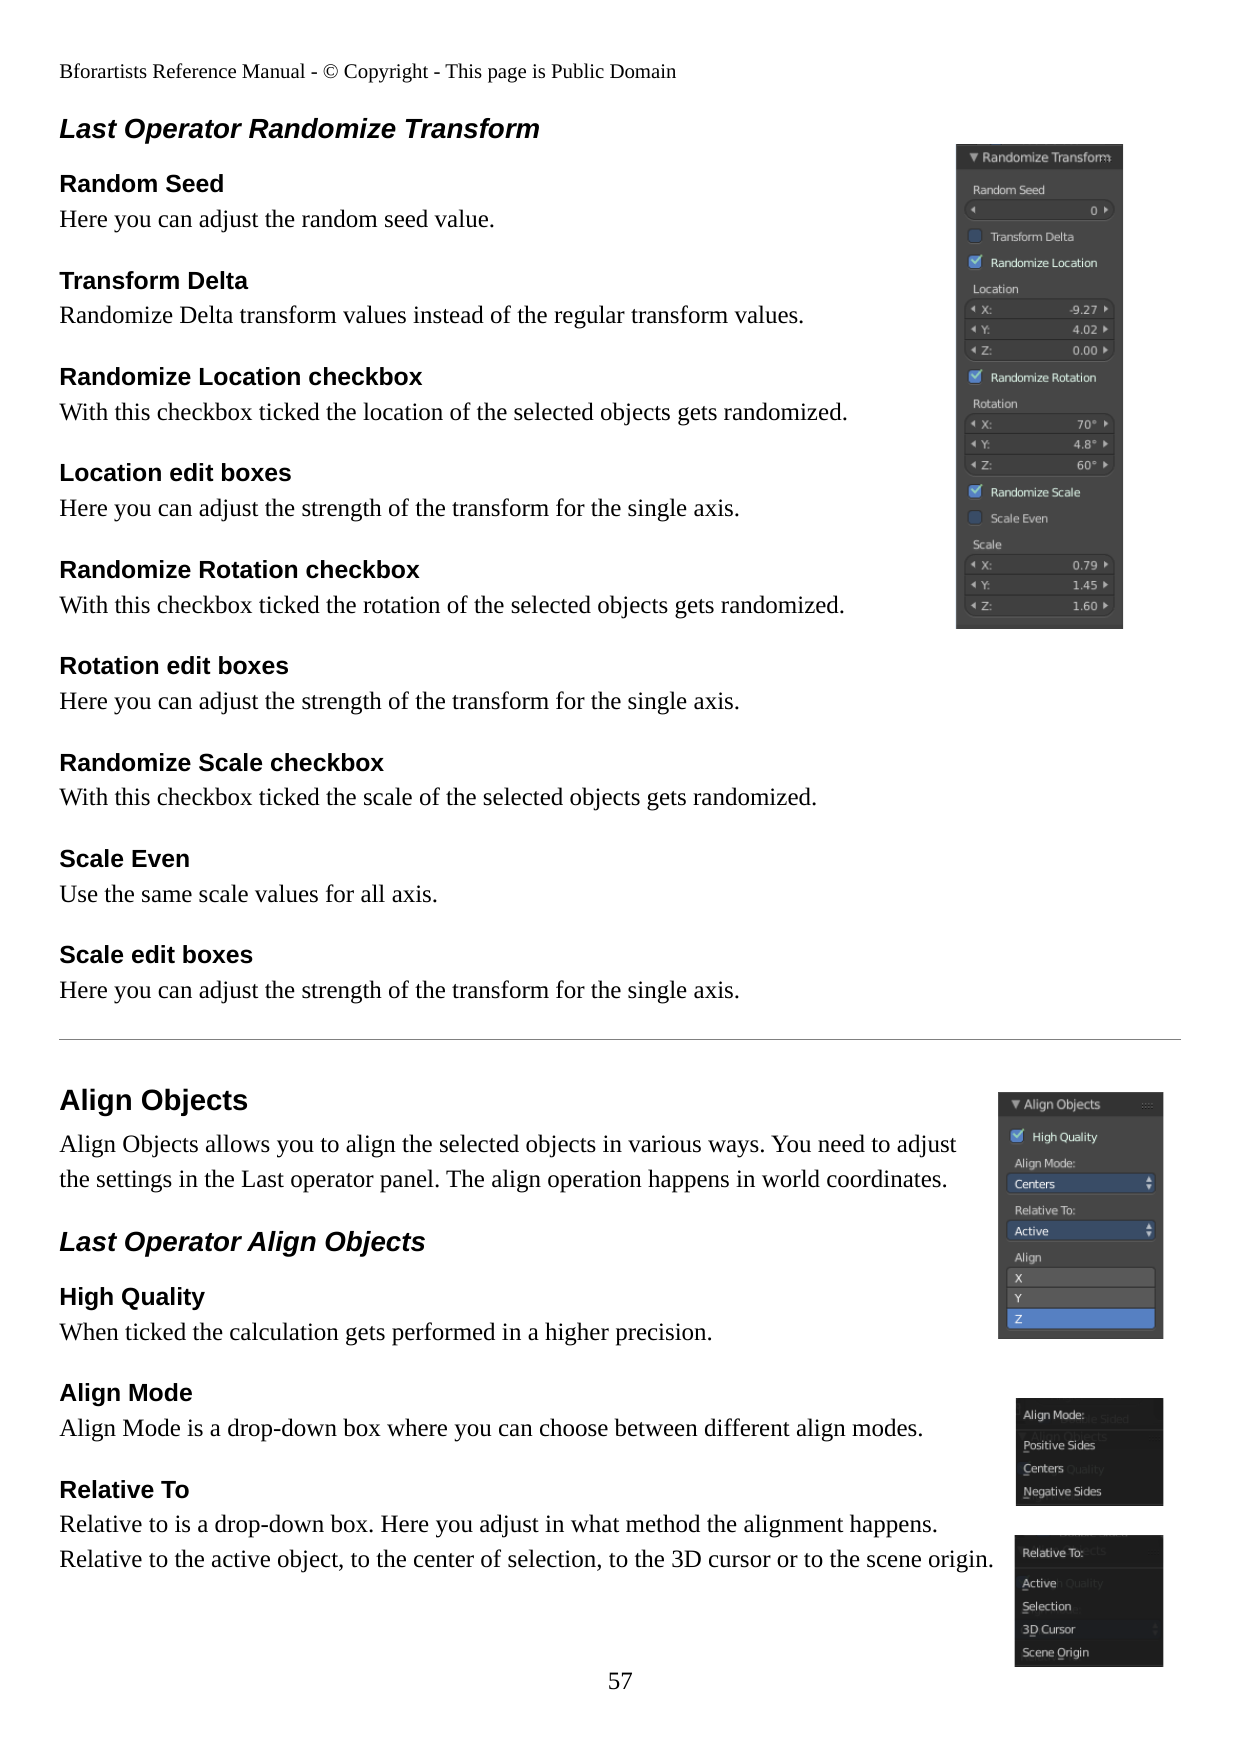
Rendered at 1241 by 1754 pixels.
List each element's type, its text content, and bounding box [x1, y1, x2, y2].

text [1124, 301, 1181, 329]
text Here you can adjust the strength of the transform for the single axis. [59, 975, 1181, 1004]
text [1124, 397, 1181, 426]
text Relative to is a drop-down box. Here you adjust in what method the alignment happens. Relative to the active object, to the center of selection, to the 3D cursor or to the scene origin. [59, 1509, 1181, 1573]
subtitle [1124, 458, 1181, 487]
subtitle Scale Even [59, 844, 1181, 872]
text Align Objects allows you to align the selected objects in various ways. You need to adjust the settings in the Last operator panel. The align operation happens in world coordinates. [59, 1129, 998, 1192]
picture [955, 144, 1124, 629]
subtitle Relative To [59, 1475, 1015, 1503]
subtitle High Quality [59, 1282, 998, 1311]
subtitle [1124, 555, 1181, 583]
subtitle [1124, 169, 1181, 198]
subtitle Last Operator Align Objects [59, 1225, 998, 1257]
subtitle Randomize Location checkbox [59, 362, 955, 391]
subtitle Last Operator Randomize Transform [59, 113, 1181, 144]
subtitle Random Seed [59, 169, 955, 198]
text [1124, 590, 1181, 618]
text Here you can adjust the random seed value. [59, 204, 955, 233]
subtitle [1124, 266, 1181, 294]
text Here you can adjust the strength of the transform for the single axis. [59, 493, 955, 522]
text Align Mode is a drop-down box where you can choose between different align modes. [59, 1413, 1015, 1442]
subtitle [1164, 1225, 1181, 1257]
text Use the same scale values for all axis. [59, 879, 1181, 907]
subtitle Scale edit boxes [59, 940, 1181, 969]
picture [1014, 1535, 1164, 1667]
text When ticked the calculation gets performed in a higher precision. [59, 1317, 1181, 1346]
subtitle Rotation edit boxes [59, 651, 1181, 680]
text With this checkbox ticked the scale of the selected objects gets randomized. [59, 782, 1181, 811]
picture [1015, 1398, 1164, 1506]
subtitle [1164, 1475, 1181, 1503]
subtitle Location edit boxes [59, 458, 955, 487]
text [1124, 493, 1181, 522]
subtitle Transform Delta [59, 266, 955, 294]
text With this checkbox ticked the rotation of the selected objects gets randomized. [59, 590, 955, 618]
subtitle [1164, 1282, 1181, 1311]
text With this checkbox ticked the location of the selected objects gets randomized. [59, 397, 955, 426]
subtitle Align Objects [59, 1083, 1181, 1117]
text Randomize Delta transform values instead of the regular transform values. [59, 301, 955, 329]
subtitle Randomize Rotation checkbox [59, 555, 955, 583]
picture [998, 1092, 1164, 1339]
text [1124, 204, 1181, 233]
subtitle Align Mode [59, 1378, 1181, 1407]
text Here you can adjust the strength of the transform for the single axis. [59, 686, 1181, 715]
subtitle Randomize Scale checkbox [59, 748, 1181, 776]
subtitle [1124, 362, 1181, 391]
